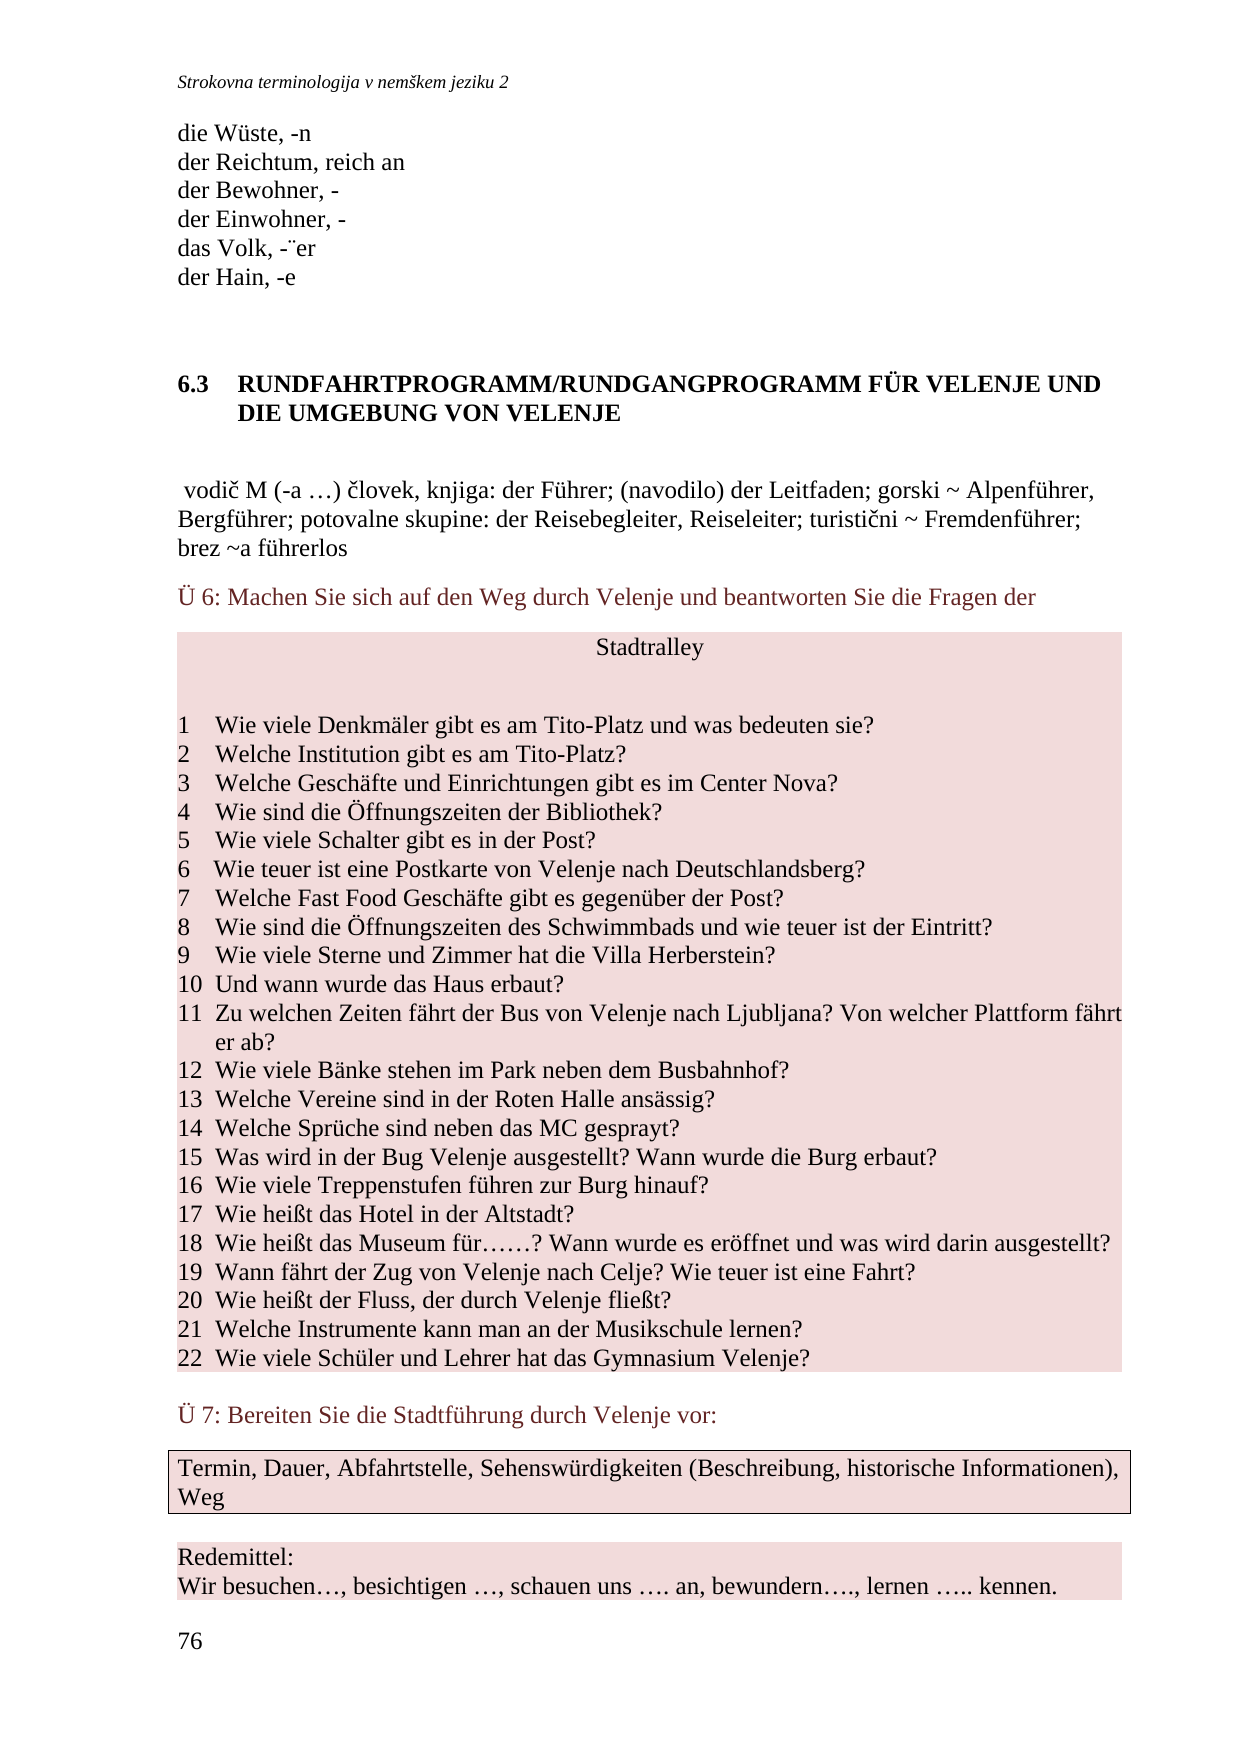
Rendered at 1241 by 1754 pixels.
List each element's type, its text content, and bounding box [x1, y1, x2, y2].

text die Wüste, -n [177, 118, 1122, 147]
list Wie heißt das Museum für……? Wann wurde es eröffnet und was wird darin ausgestellt? [177, 1228, 1122, 1257]
text das Volk, -¨er [177, 233, 1122, 262]
list Wie viele Schalter gibt es in der Post? [177, 825, 1122, 854]
list Wie heißt das Hotel in der Altstadt? [177, 1199, 1122, 1228]
text Wir besuchen…, besichtigen …, schauen uns …. an, bewundern…., lernen ….. kennen. [177, 1571, 1122, 1600]
list Wie teuer ist eine Postkarte von Velenje nach Deutschlandsberg? [177, 854, 1122, 883]
list Wie viele Bänke stehen im Park neben dem Busbahnhof? [177, 1055, 1122, 1084]
text Termin, Dauer, Abfahrtstelle, Sehenswürdigkeiten (Beschreibung, historische Informationen), Weg [169, 1451, 1130, 1513]
text Redemittel: [177, 1542, 1122, 1571]
text der Einwohner, - [177, 204, 1122, 233]
list Welche Vereine sind in der Roten Halle ansässig? [177, 1084, 1122, 1113]
text Ü 6: Machen Sie sich auf den Weg durch Velenje und beantworten Sie die Fragen der [177, 582, 1122, 611]
list Und wann wurde das Haus erbaut? [177, 969, 1122, 998]
list Welche Institution gibt es am Tito-Platz? [177, 739, 1122, 768]
list Wann fährt der Zug von Velenje nach Celje? Wie teuer ist eine Fahrt? [177, 1257, 1122, 1285]
subtitle RUNDFAHRTPROGRAMM/RUNDGANGPROGRAMM FÜR VELENJE UND DIE UMGEBUNG VON VELENJE [177, 369, 1122, 426]
text der Reichtum, reich an [177, 147, 1122, 176]
list Welche Geschäfte und Einrichtungen gibt es im Center Nova? [177, 768, 1122, 797]
list Wie viele Denkmäler gibt es am Tito-Platz und was bedeuten sie? [177, 710, 1122, 739]
list Wie viele Schüler und Lehrer hat das Gymnasium Velenje? [177, 1343, 1122, 1372]
text Ü 7: Bereiten Sie die Stadtführung durch Velenje vor: [177, 1400, 1122, 1429]
list Wie viele Sterne und Zimmer hat die Villa Herberstein? [177, 940, 1122, 969]
text der Bewohner, - [177, 176, 1122, 204]
list Welche Fast Food Geschäfte gibt es gegenüber der Post? [177, 883, 1122, 912]
list Zu welchen Zeiten fährt der Bus von Velenje nach Ljubljana? Von welcher Plattform fährt er ab? [177, 998, 1122, 1055]
text Stadtralley [177, 632, 1122, 661]
list Welche Sprüche sind neben das MC gesprayt? [177, 1113, 1122, 1142]
list Welche Instrumente kann man an der Musikschule lernen? [177, 1314, 1122, 1343]
list Wie sind die Öffnungszeiten des Schwimmbads und wie teuer ist der Eintritt? [177, 912, 1122, 940]
text der Hain, -e [177, 262, 1122, 291]
text vodič M (-a …) človek, knjiga: der Führer; (navodilo) der Leitfaden; gorski ~ Alpenführer, Bergführer; potovalne skupine: der Reisebegleiter, Reiseleiter; turistični ~ Fremdenführer; brez ~a führerlos [177, 475, 1122, 562]
list Wie sind die Öffnungszeiten der Bibliothek? [177, 797, 1122, 825]
list Wie heißt der Fluss, der durch Velenje fließt? [177, 1285, 1122, 1314]
list Was wird in der Bug Velenje ausgestellt? Wann wurde die Burg erbaut? [177, 1142, 1122, 1170]
list Wie viele Treppenstufen führen zur Burg hinauf? [177, 1170, 1122, 1199]
